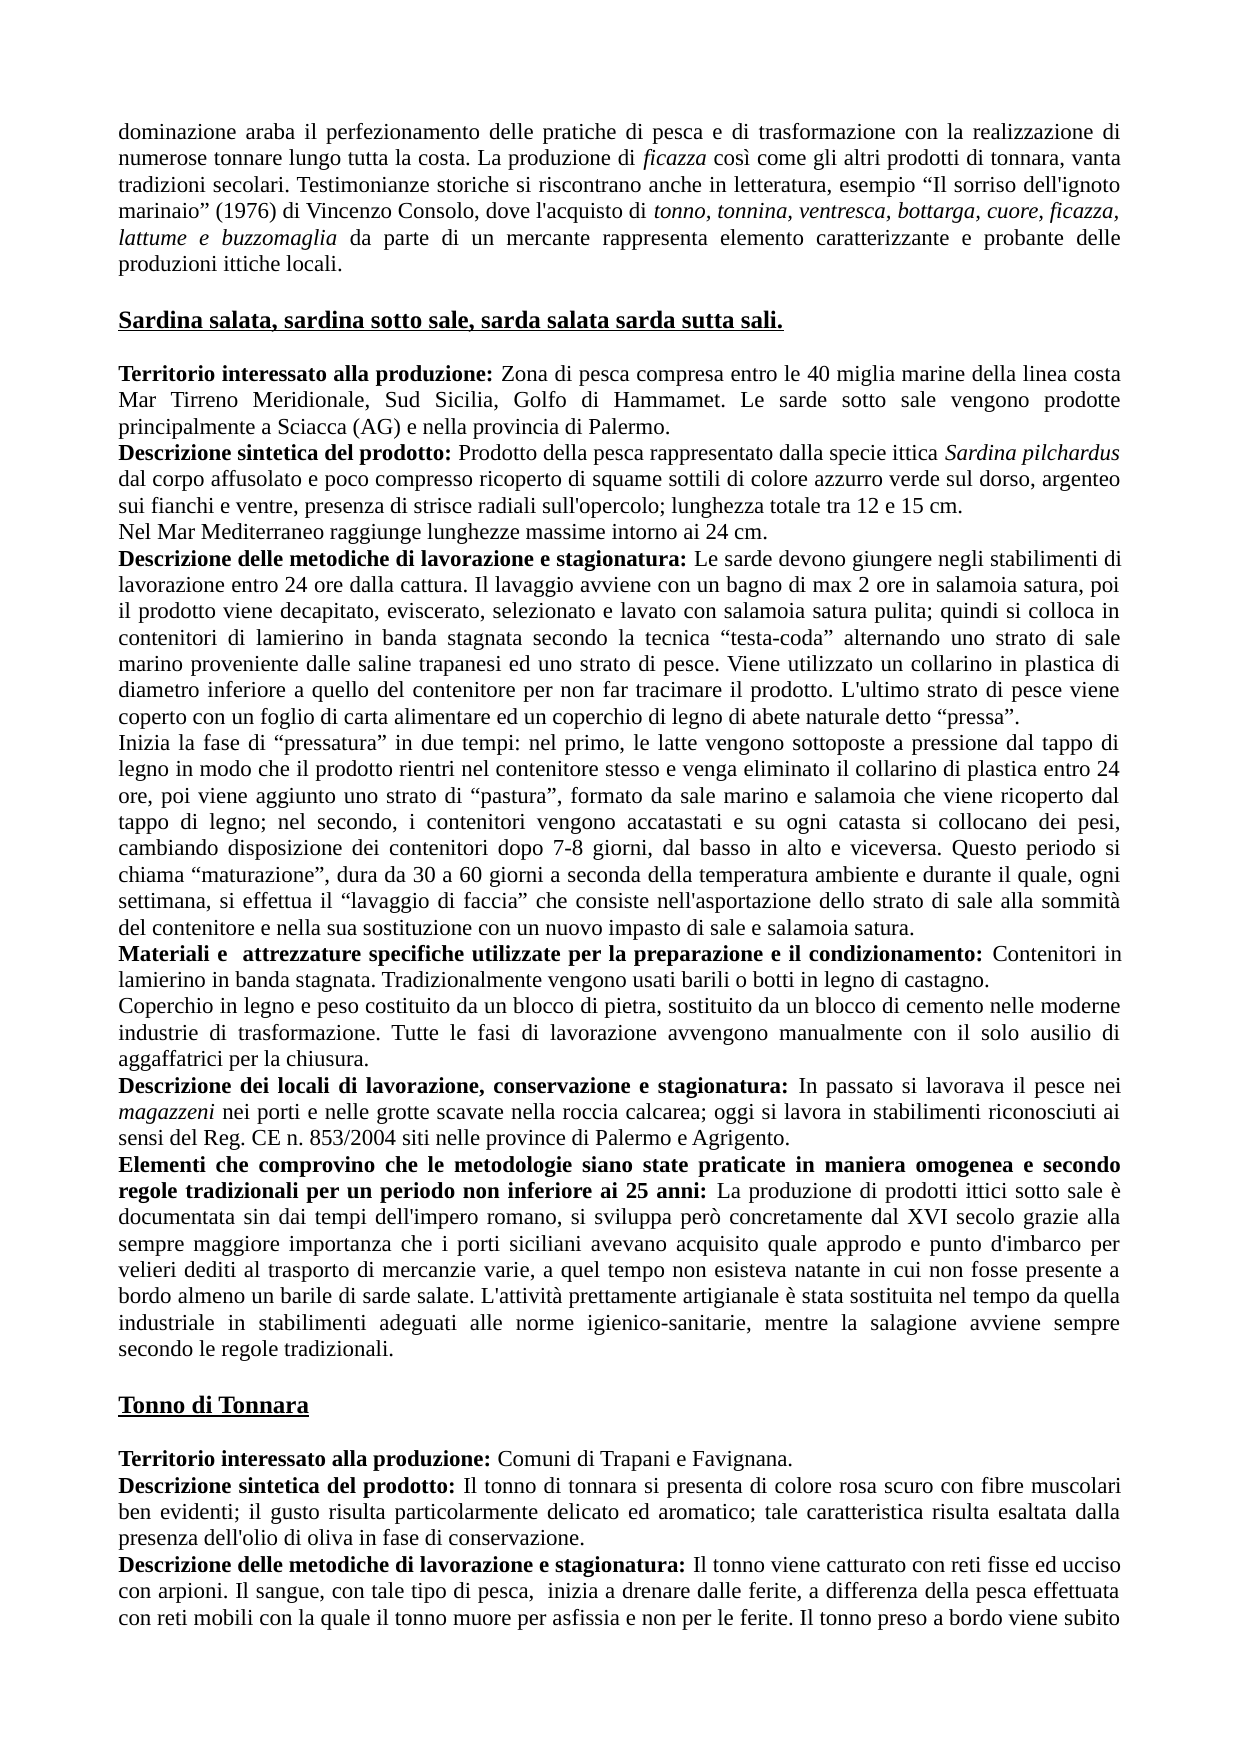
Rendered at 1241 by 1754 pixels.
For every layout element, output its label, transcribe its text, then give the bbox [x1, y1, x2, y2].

text Materiali e attrezzature specifiche utilizzate per la preparazione e il condizionamento: Contenitori in lamierino in banda stagnata. Tradizionalmente vengono usati barili o botti in legno di castagno. [118, 940, 1122, 993]
text Inizia la fase di “pressatura” in due tempi: nel primo, le latte vengono sottoposte a pressione dal tappo di legno in modo che il prodotto rientri nel contenitore stesso e venga eliminato il collarino di plastica entro 24 ore, poi viene aggiunto uno strato di “pastura”, formato da sale marino e salamoia che viene ricoperto dal tappo di legno; nel secondo, i contenitori vengono accatastati e su ogni catasta si collocano dei pesi, cambiando disposizione dei contenitori dopo 7-8 giorni, dal basso in alto e viceversa. Questo periodo si chiama “maturazione”, dura da 30 a 60 giorni a seconda della temperatura ambiente e durante il quale, ogni settimana, si effettua il “lavaggio di faccia” che consiste nell'asportazione dello strato di sale alla sommità del contenitore e nella sua sostituzione con un nuovo impasto di sale e salamoia satura. [118, 729, 1122, 940]
text Descrizione sintetica del prodotto: Prodotto della pesca rappresentato dalla specie ittica Sardina pilchardus dal corpo affusolato e poco compresso ricoperto di squame sottili di colore azzurro verde sul dorso, argenteo sui fianchi e ventre, presenza di strisce radiali sull'opercolo; lunghezza totale tra 12 e 15 cm. [118, 439, 1122, 518]
text Descrizione dei locali di lavorazione, conservazione e stagionatura: In passato si lavorava il pesce nei magazzeni nei porti e nelle grotte scavate nella roccia calcarea; oggi si lavora in stabilimenti riconosciuti ai sensi del Reg. CE n. 853/2004 siti nelle province di Palermo e Agrigento. [118, 1072, 1122, 1151]
text Descrizione sintetica del prodotto: Il tonno di tonnara si presenta di colore rosa scuro con fibre muscolari ben evidenti; il gusto risulta particolarmente delicato ed aromatico; tale caratteristica risulta esaltata dalla presenza dell'olio di oliva in fase di conservazione. [118, 1472, 1122, 1551]
text Nel Mar Mediterraneo raggiunge lunghezze massime intorno ai 24 cm. [118, 518, 1122, 544]
text Descrizione delle metodiche di lavorazione e stagionatura: Il tonno viene catturato con reti fisse ed ucciso con arpioni. Il sangue, con tale tipo di pesca, inizia a drenare dalle ferite, a differenza della pesca effettuata con reti mobili con la quale il tonno muore per asfissia e non per le ferite. Il tonno preso a bordo viene subito [118, 1551, 1122, 1630]
text dominazione araba il perfezionamento delle pratiche di pesca e di trasformazione con la realizzazione di numerose tonnare lungo tutta la costa. La produzione di ficazza così come gli altri prodotti di tonnara, vanta tradizioni secolari. Testimonianze storiche si riscontrano anche in letteratura, esempio “Il sorriso dell'ignoto marinaio” (1976) di Vincenzo Consolo, dove l'acquisto di tonno, tonnina, ventresca, bottarga, cuore, ficazza, lattume e buzzomaglia da parte di un mercante rappresenta elemento caratterizzante e probante delle produzioni ittiche locali. [118, 118, 1122, 276]
text Territorio interessato alla produzione: Zona di pesca compresa entro le 40 miglia marine della linea costa Mar Tirreno Meridionale, Sud Sicilia, Golfo di Hammamet. Le sarde sotto sale vengono prodotte principalmente a Sciacca (AG) e nella provincia di Palermo. [118, 360, 1122, 439]
text Tonno di Tonnara [118, 1390, 1122, 1419]
text Elementi che comprovino che le metodologie siano state praticate in maniera omogenea e secondo regole tradizionali per un periodo non inferiore ai 25 anni: La produzione di prodotti ittici sotto sale è documentata sin dai tempi dell'impero romano, si sviluppa però concretamente dal XVI secolo grazie alla sempre maggiore importanza che i porti siciliani avevano acquisito quale approdo e punto d'imbarco per velieri dediti al trasporto di mercanzie varie, a quel tempo non esisteva natante in cui non fosse presente a bordo almeno un barile di sarde salate. L'attività prettamente artigianale è stata sostituita nel tempo da quella industriale in stabilimenti adeguati alle norme igienico-sanitarie, mentre la salagione avviene sempre secondo le regole tradizionali. [118, 1151, 1122, 1362]
text Sardina salata, sardina sotto sale, sarda salata sarda sutta sali. [118, 305, 1122, 334]
text Coperchio in legno e peso costituito da un blocco di pietra, sostituito da un blocco di cemento nelle moderne industrie di trasformazione. Tutte le fasi di lavorazione avvengono manualmente con il solo ausilio di aggaffatrici per la chiusura. [118, 993, 1122, 1072]
text Territorio interessato alla produzione: Comuni di Trapani e Favignana. [118, 1445, 1122, 1472]
text Descrizione delle metodiche di lavorazione e stagionatura: Le sarde devono giungere negli stabilimenti di lavorazione entro 24 ore dalla cattura. Il lavaggio avviene con un bagno di max 2 ore in salamoia satura, poi il prodotto viene decapitato, eviscerato, selezionato e lavato con salamoia satura pulita; quindi si colloca in contenitori di lamierino in banda stagnata secondo la tecnica “testa-coda” alternando uno strato di sale marino proveniente dalle saline trapanesi ed uno strato di pesce. Viene utilizzato un collarino in plastica di diametro inferiore a quello del contenitore per non far tracimare il prodotto. L'ultimo strato di pesce viene coperto con un foglio di carta alimentare ed un coperchio di legno di abete naturale detto “pressa”. [118, 544, 1122, 729]
